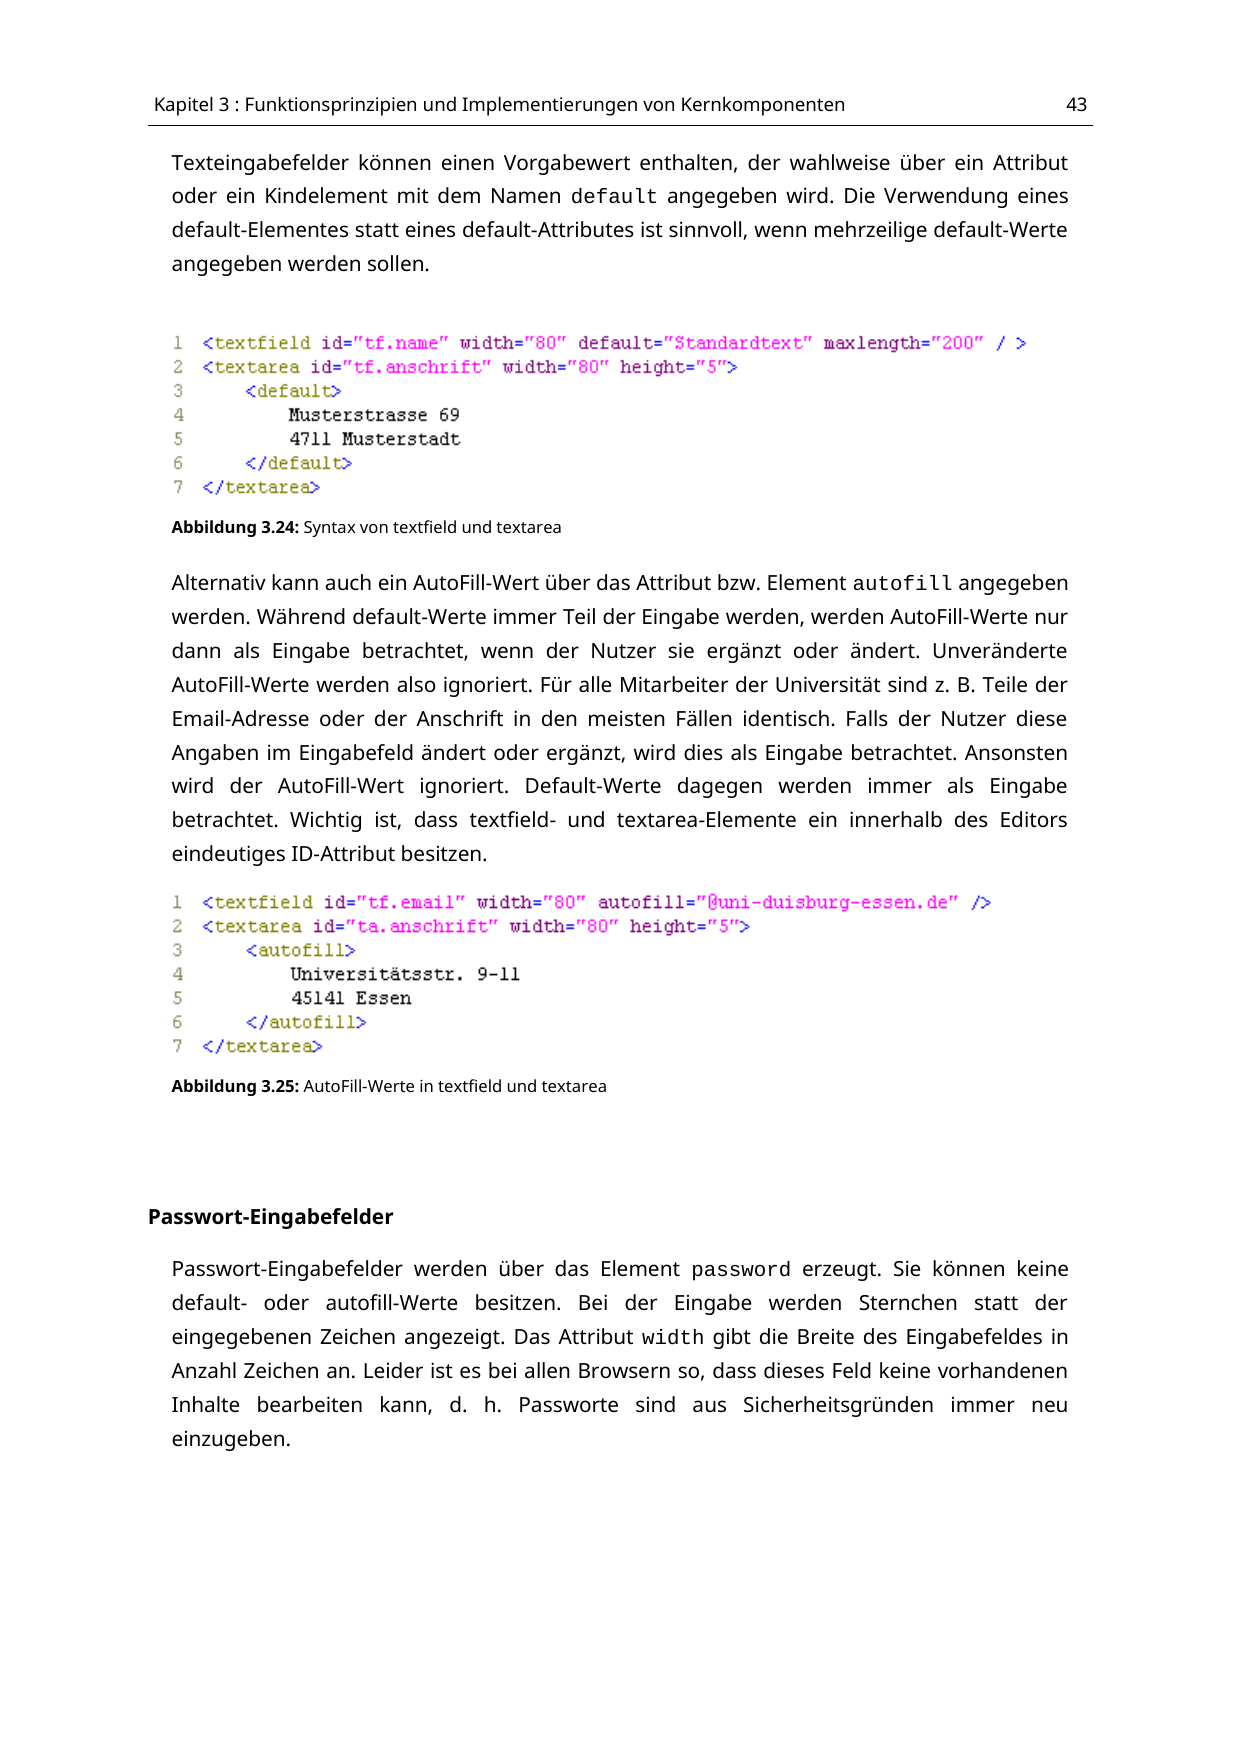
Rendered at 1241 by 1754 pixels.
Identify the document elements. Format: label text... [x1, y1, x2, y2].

text Texteingabefelder können einen Vorgabewert enthalten, der wahlweise über ein Attribut oder ein Kindelement mit dem Namen default angegeben wird. Die Verwendung eines default-Elementes statt eines default-Attributes ist sinnvoll, wenn mehrzeilige default-Werte angegeben werden sollen. [171, 148, 1069, 278]
text Alternativ kann auch ein AutoFill-Wert über das Attribut bzw. Element autofill angegeben werden. Während default-Werte immer Teil der Eingabe werden, werden AutoFill-Werte nur dann als Eingabe betrachtet, wenn der Nutzer sie ergänzt oder ändert. Unveränderte AutoFill-Werte werden also ignoriert. Für alle Mitarbeiter der Universität sind z. B. Teile der Email-Adresse oder der Anschrift in den meisten Fällen identisch. Falls der Nutzer diese Angaben im Eingabefeld ändert oder ergänzt, wird dies als Eingabe betrachtet. Ansonsten wird der AutoFill-Wert ignoriert. Default-Werte dagegen werden immer als Eingabe betrachtet. Wichtig ist, dass textfield- und textarea-Elemente ein innerhalb des Editors eindeutiges ID-Attribut besitzen. [148, 301, 1069, 867]
text Passwort-Eingabefelder werden über das Element password erzeugt. Sie können keine default- oder autofill-Werte besitzen. Bei der Eingabe werden Sternchen statt der eingegebenen Zeichen angezeigt. Das Attribut width gibt die Breite des Eingabefeldes in Anzahl Zeichen an. Leider ist es bei allen Browsern so, dass dieses Feld keine vorhandenen Inhalte bearbeiten kann, d. h. Passworte sind aus Sicherheitsgründen immer neu einzugeben. [171, 1254, 1069, 1452]
subtitle Passwort-Eingabefelder [148, 1202, 1092, 1230]
text Abbildung 3.25: Syntax von textfield und textarea [171, 500, 1022, 539]
text Abbildung 3.26: AutoFill-Werte in textfield und textarea [171, 1059, 994, 1098]
